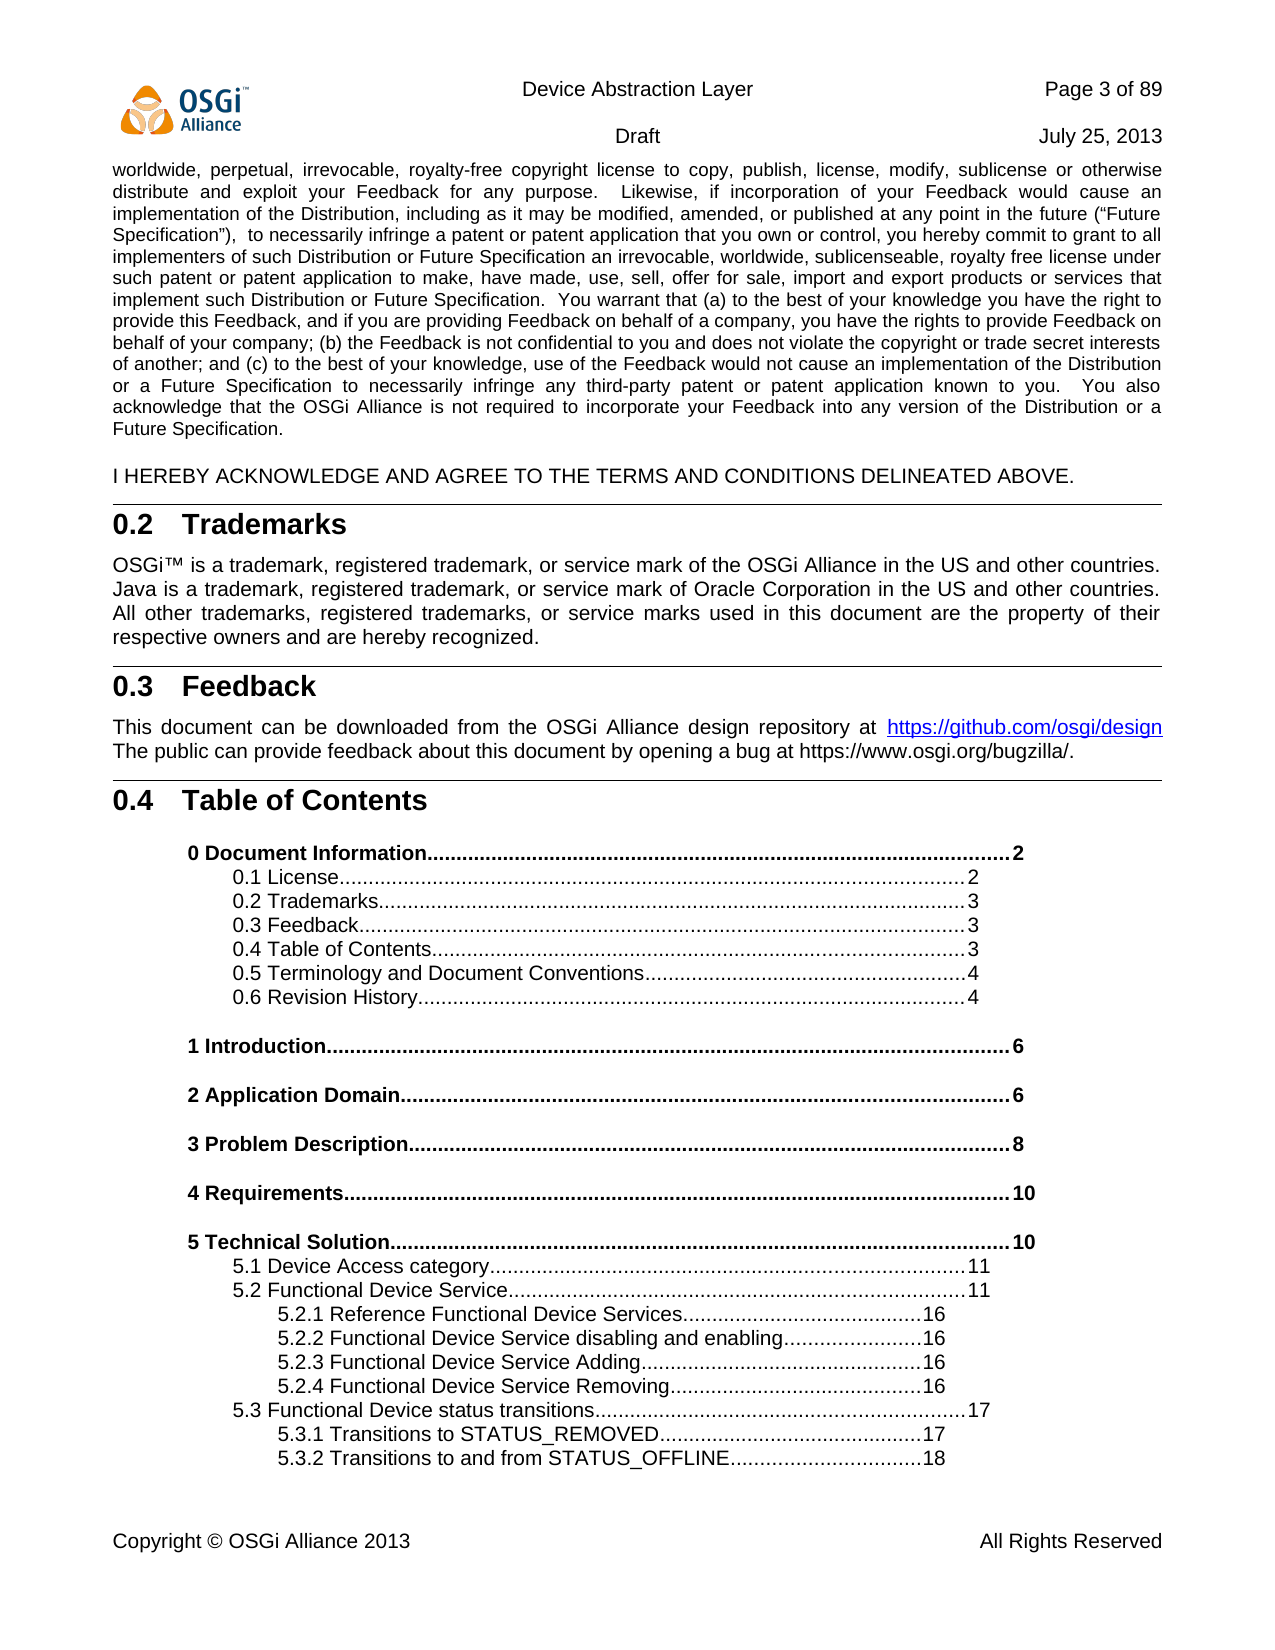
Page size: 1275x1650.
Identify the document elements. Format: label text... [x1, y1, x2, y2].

text This document can be downloaded from the OSGi Alliance design repository at https://github.com/osgi/design The public can provide feedback about this document by opening a bug at https://www.osgi.org/bugzilla/. [112, 715, 1162, 763]
text 0.1 License 2 [232, 865, 1162, 889]
text 5.3.1 Transitions to STATUS_REMOVED 17 [277, 1421, 1162, 1445]
text 0.4 Table of Contents 3 [232, 937, 1162, 961]
picture [113, 78, 257, 142]
text 3 Problem Description 8 [187, 1132, 1162, 1156]
text 2 Application Domain 6 [187, 1083, 1162, 1107]
subtitle Table of Contents [112, 781, 1162, 816]
text 4 Requirements 10 [187, 1181, 1162, 1205]
text OSGi™ is a trademark, registered trademark, or service mark of the OSGi Alliance in the US and other countries. Java is a trademark, registered trademark, or service mark of Oracle Corporation in the US and other countries. All other trademarks, registered trademarks, or service marks used in this document are the property of their respective owners and are hereby recognized. [112, 553, 1162, 649]
text 0.2 Trademarks 3 [232, 889, 1162, 913]
text 5.2.1 Reference Functional Device Services 16 [277, 1302, 1162, 1326]
text 5.2.2 Functional Device Service disabling and enabling 16 [277, 1326, 1162, 1349]
text 5.1 Device Access category 11 [232, 1254, 1162, 1278]
text 5 Technical Solution 10 [187, 1230, 1162, 1254]
text 5.3 Functional Device status transitions 17 [232, 1397, 1162, 1421]
text 0.3 Feedback 3 [232, 913, 1162, 937]
subtitle Trademarks [112, 505, 1162, 541]
text 0.5 Terminology and Document Conventions 4 [232, 961, 1162, 985]
text 0 Document Information 2 [187, 841, 1162, 865]
text 5.2 Functional Device Service 11 [232, 1278, 1162, 1302]
text I HEREBY ACKNOWLEDGE AND AGREE TO THE TERMS AND CONDITIONS DELINEATED ABOVE. [112, 463, 1162, 487]
text 1 Introduction 6 [187, 1034, 1162, 1058]
text worldwide, perpetual, irrevocable, royalty-free copyright license to copy, publish, license, modify, sublicense or otherwise distribute and exploit your Feedback for any purpose. Likewise, if incorporation of your Feedback would cause an implementation of the Distribution, including as it may be modified, amended, or published at any point in the future (“Future Specification”), to necessarily infringe a patent or patent application that you own or control, you hereby commit to grant to all implementers of such Distribution or Future Specification an irrevocable, worldwide, sublicenseable, royalty free license under such patent or patent application to make, have made, use, sell, offer for sale, import and export products or services that implement such Distribution or Future Specification. You warrant that (a) to the best of your knowledge you have the right to provide this Feedback, and if you are providing Feedback on behalf of a company, you have the rights to provide Feedback on behalf of your company; (b) the Feedback is not confidential to you and does not violate the copyright or trade secret interests of another; and (c) to the best of your knowledge, use of the Feedback would not cause an implementation of the Distribution or a Future Specification to necessarily infringe any third-party patent or patent application known to you. You also acknowledge that the OSGi Alliance is not required to incorporate your Feedback into any version of the Distribution or a Future Specification. [112, 159, 1162, 439]
text 5.2.3 Functional Device Service Adding 16 [277, 1349, 1162, 1373]
text 5.3.2 Transitions to and from STATUS_OFFLINE 18 [277, 1445, 1162, 1469]
text 0.6 Revision History 4 [232, 985, 1162, 1009]
subtitle Feedback [112, 667, 1162, 702]
text 5.2.4 Functional Device Service Removing 16 [277, 1373, 1162, 1397]
